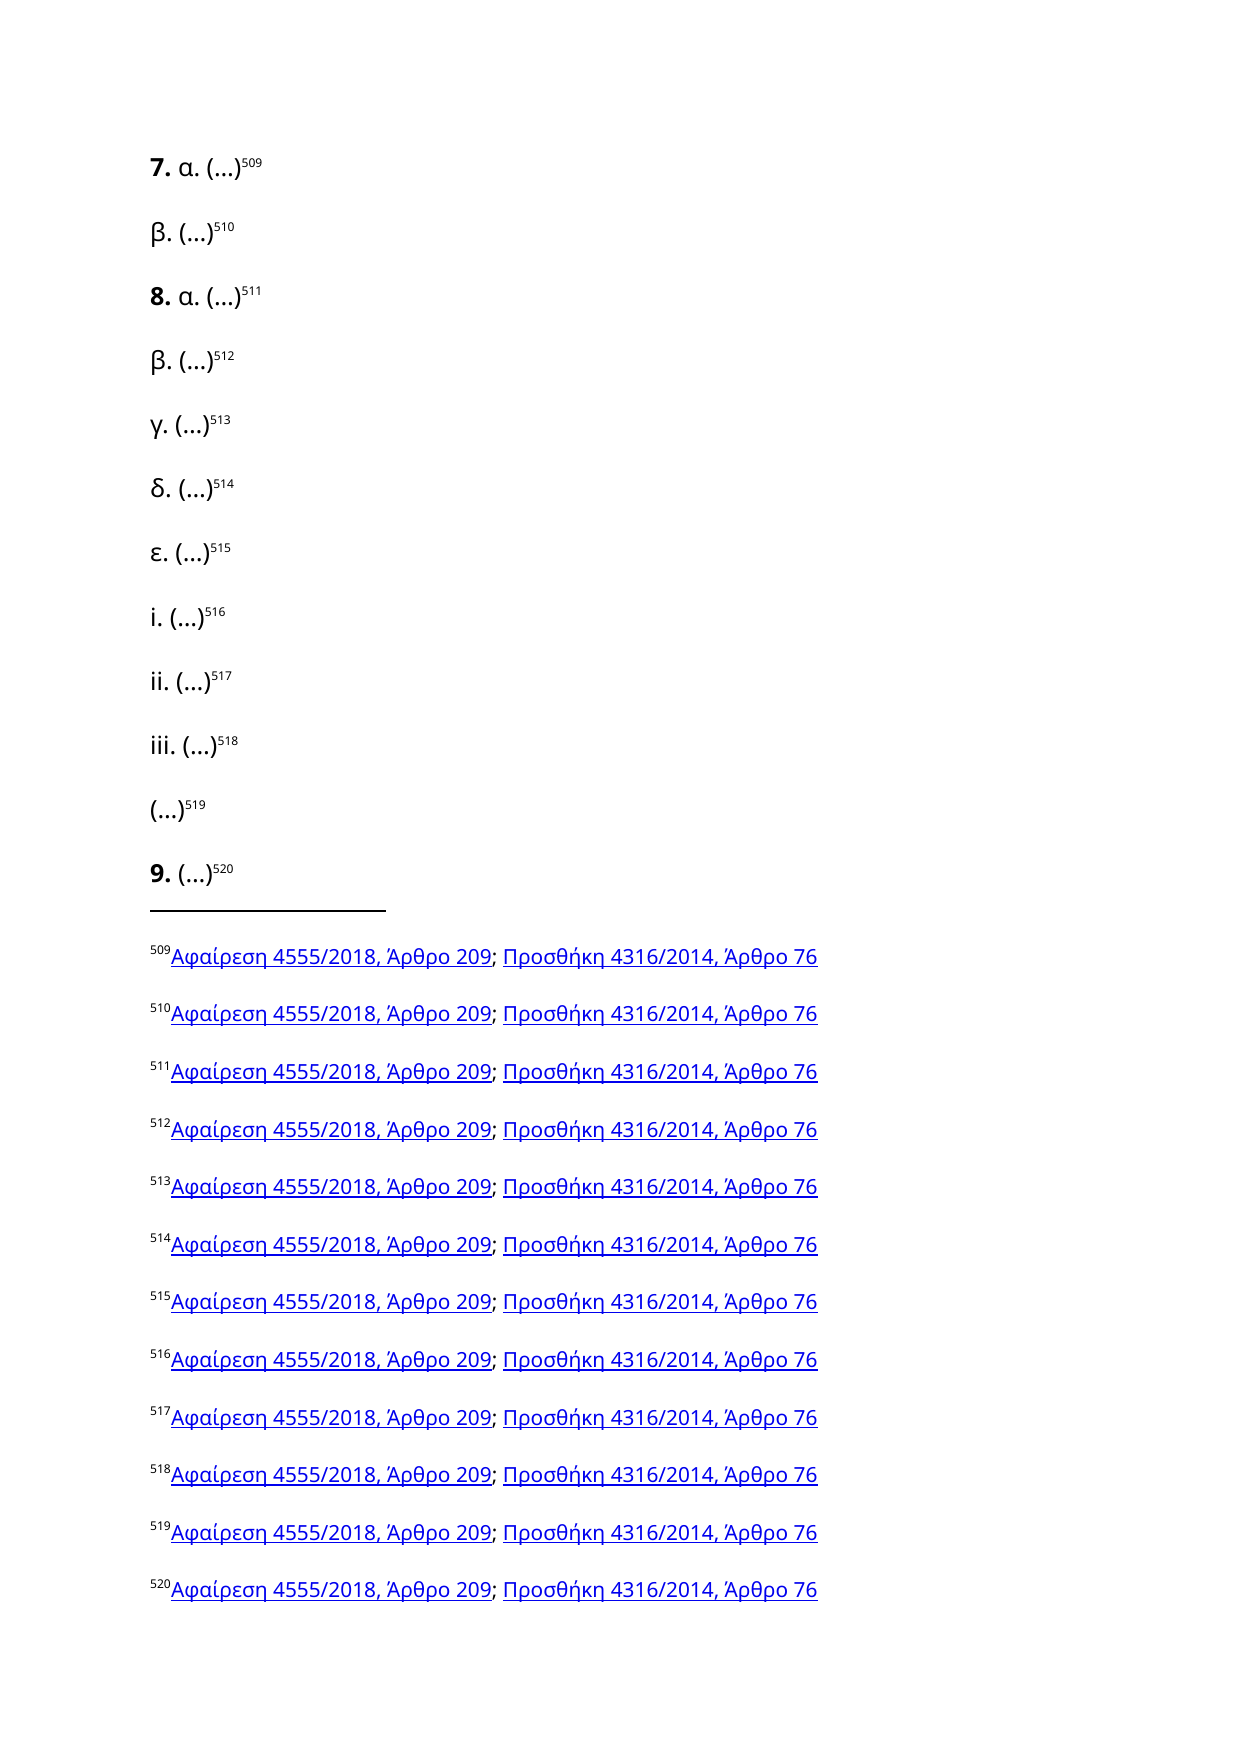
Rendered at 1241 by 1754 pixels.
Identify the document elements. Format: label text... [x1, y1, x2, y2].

text Αφαίρεση 4555/2018, Άρθρο 209; Προσθήκη 4316/2014, Άρθρο 76 [150, 1115, 1090, 1143]
text γ. (…) [150, 407, 1090, 441]
text iii. (…) [150, 727, 1090, 762]
text Αφαίρεση 4555/2018, Άρθρο 209; Προσθήκη 4316/2014, Άρθρο 76 [150, 1230, 1090, 1258]
text δ. (…) [150, 471, 1090, 505]
text Αφαίρεση 4555/2018, Άρθρο 209; Προσθήκη 4316/2014, Άρθρο 76 [150, 1287, 1090, 1316]
text 7. α. (…) [150, 150, 1090, 184]
text 8. α. (…) [150, 278, 1090, 312]
text Αφαίρεση 4555/2018, Άρθρο 209; Προσθήκη 4316/2014, Άρθρο 76 [150, 942, 1090, 970]
text ε. (…) [150, 535, 1090, 569]
text (…) [150, 792, 1090, 826]
text i. (…) [150, 599, 1090, 633]
text Αφαίρεση 4555/2018, Άρθρο 209; Προσθήκη 4316/2014, Άρθρο 76 [150, 1345, 1090, 1373]
text Αφαίρεση 4555/2018, Άρθρο 209; Προσθήκη 4316/2014, Άρθρο 76 [150, 1403, 1090, 1431]
text Αφαίρεση 4555/2018, Άρθρο 209; Προσθήκη 4316/2014, Άρθρο 76 [150, 1057, 1090, 1086]
text 9. (…) [150, 856, 1090, 890]
text Αφαίρεση 4555/2018, Άρθρο 209; Προσθήκη 4316/2014, Άρθρο 76 [150, 1518, 1090, 1546]
text Αφαίρεση 4555/2018, Άρθρο 209; Προσθήκη 4316/2014, Άρθρο 76 [150, 999, 1090, 1028]
text ii. (…) [150, 663, 1090, 697]
text β. (…) [150, 342, 1090, 377]
text β. (…) [150, 214, 1090, 248]
text Αφαίρεση 4555/2018, Άρθρο 209; Προσθήκη 4316/2014, Άρθρο 76 [150, 1172, 1090, 1201]
text Αφαίρεση 4555/2018, Άρθρο 209; Προσθήκη 4316/2014, Άρθρο 76 [150, 1460, 1090, 1489]
text Αφαίρεση 4555/2018, Άρθρο 209; Προσθήκη 4316/2014, Άρθρο 76 [150, 1576, 1090, 1604]
